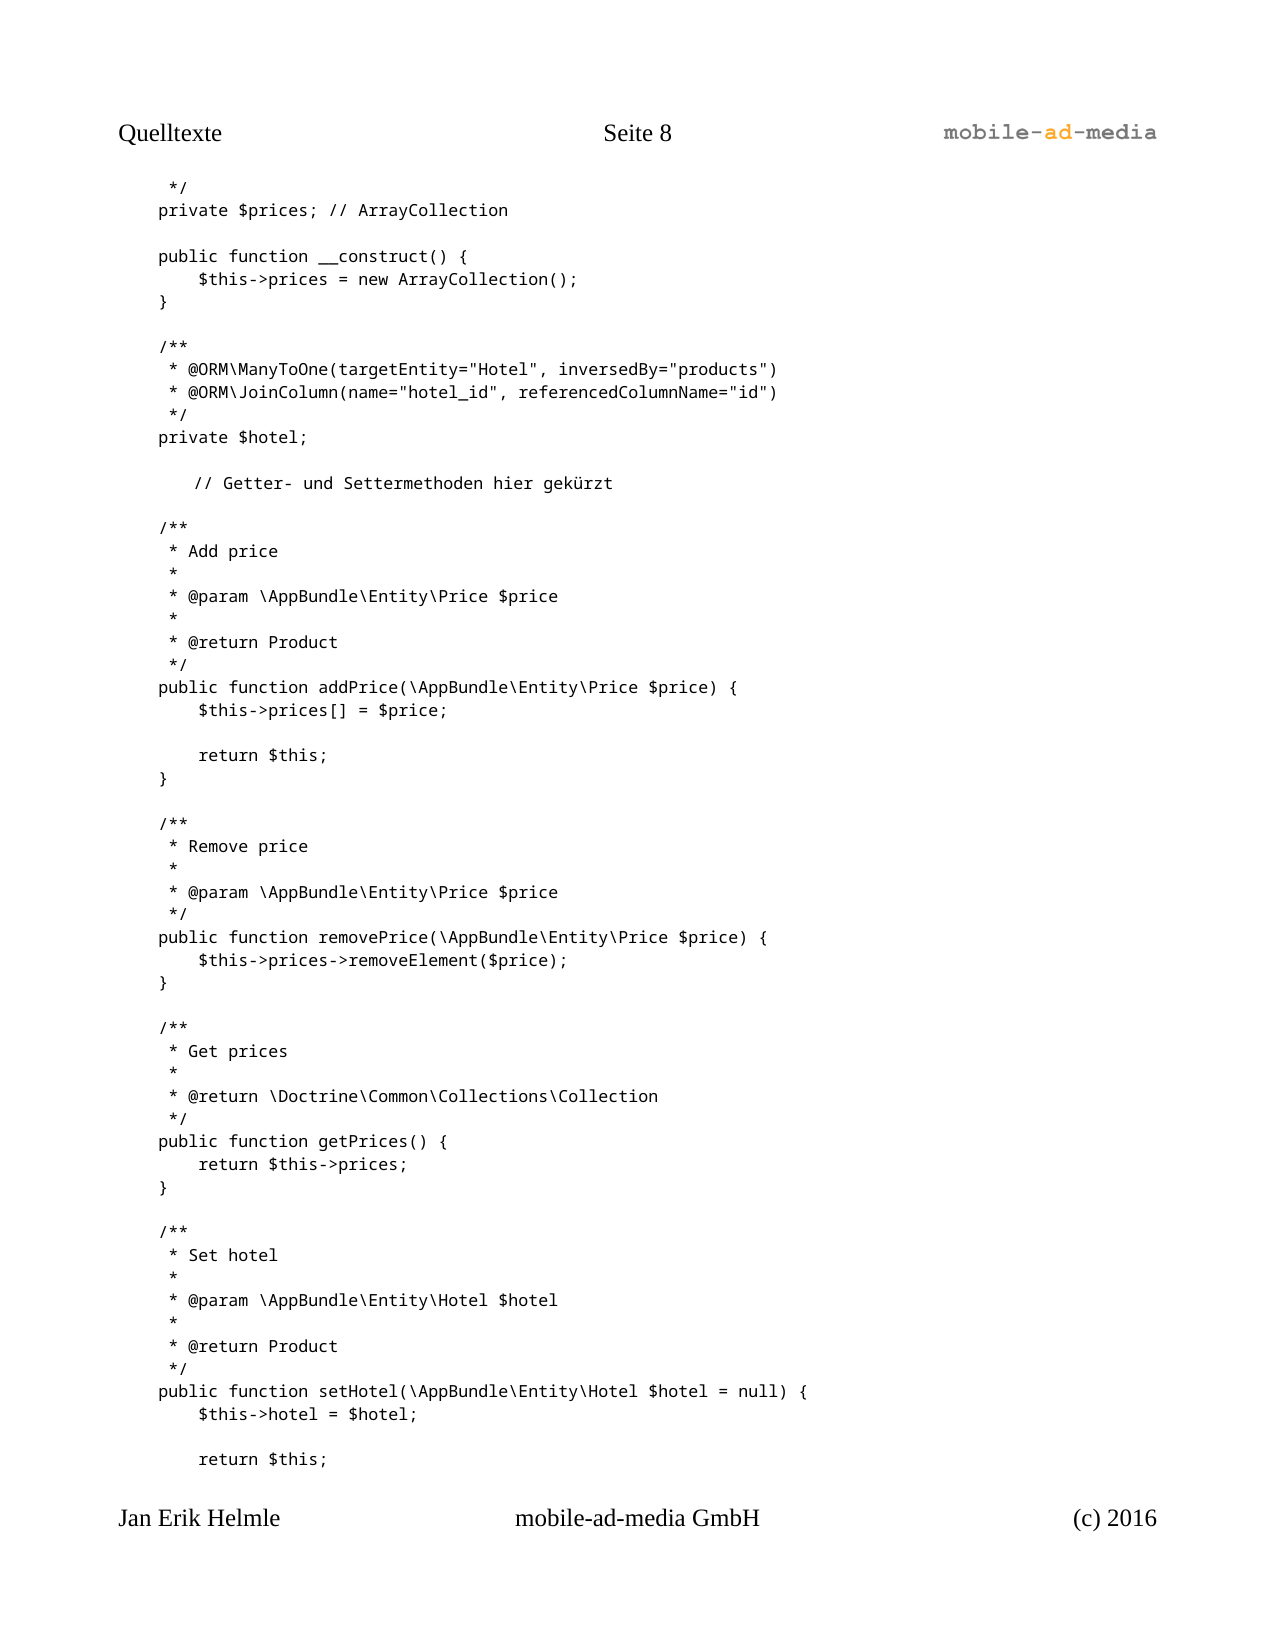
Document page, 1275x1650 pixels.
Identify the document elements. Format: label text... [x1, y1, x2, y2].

text * [118, 1312, 1157, 1334]
text */ [118, 903, 1157, 926]
text */ [118, 653, 1157, 676]
text public function removePrice(\AppBundle\Entity\Price $price) { [118, 926, 1157, 948]
text * [118, 858, 1157, 880]
text private $prices; // ArrayCollection [118, 199, 1157, 222]
text /** [118, 1221, 1157, 1244]
text public function setHotel(\AppBundle\Entity\Hotel $hotel = null) { [118, 1380, 1157, 1403]
text /** [118, 1017, 1157, 1039]
text * @param \AppBundle\Entity\Price $price [118, 585, 1157, 608]
picture [943, 118, 1157, 145]
text */ [118, 1357, 1157, 1380]
text /** [118, 517, 1157, 540]
text } [118, 290, 1157, 313]
text */ [118, 1107, 1157, 1130]
text $this->prices[] = $price; [118, 699, 1157, 721]
text * [118, 608, 1157, 631]
text // Getter- und Settermethoden hier gekürzt [118, 472, 1157, 494]
text * @return Product [118, 1334, 1157, 1357]
text * @ORM\JoinColumn(name="hotel_id", referencedColumnName="id") [118, 381, 1157, 403]
text public function getPrices() { [118, 1130, 1157, 1153]
text return $this; [118, 1448, 1157, 1471]
text public function __construct() { [118, 244, 1157, 267]
text * @param \AppBundle\Entity\Hotel $hotel [118, 1289, 1157, 1312]
text * @return \Doctrine\Common\Collections\Collection [118, 1085, 1157, 1107]
text * @ORM\ManyToOne(targetEntity="Hotel", inversedBy="products") [118, 358, 1157, 381]
text $this->prices->removeElement($price); [118, 948, 1157, 971]
text } [118, 1176, 1157, 1198]
text */ [118, 403, 1157, 426]
text * Set hotel [118, 1244, 1157, 1266]
text * [118, 1062, 1157, 1085]
text } [118, 767, 1157, 789]
text * [118, 562, 1157, 585]
text */ [118, 176, 1157, 199]
text $this->prices = new ArrayCollection(); [118, 267, 1157, 290]
text $this->hotel = $hotel; [118, 1403, 1157, 1425]
text } [118, 971, 1157, 994]
text /** [118, 812, 1157, 835]
text * [118, 1266, 1157, 1289]
text return $this; [118, 744, 1157, 767]
text public function addPrice(\AppBundle\Entity\Price $price) { [118, 676, 1157, 699]
text * @param \AppBundle\Entity\Price $price [118, 880, 1157, 903]
text * Add price [118, 540, 1157, 562]
text /** [118, 335, 1157, 358]
text return $this->prices; [118, 1153, 1157, 1176]
text * Get prices [118, 1039, 1157, 1062]
text * @return Product [118, 631, 1157, 653]
text private $hotel; [118, 426, 1157, 449]
text * Remove price [118, 835, 1157, 858]
